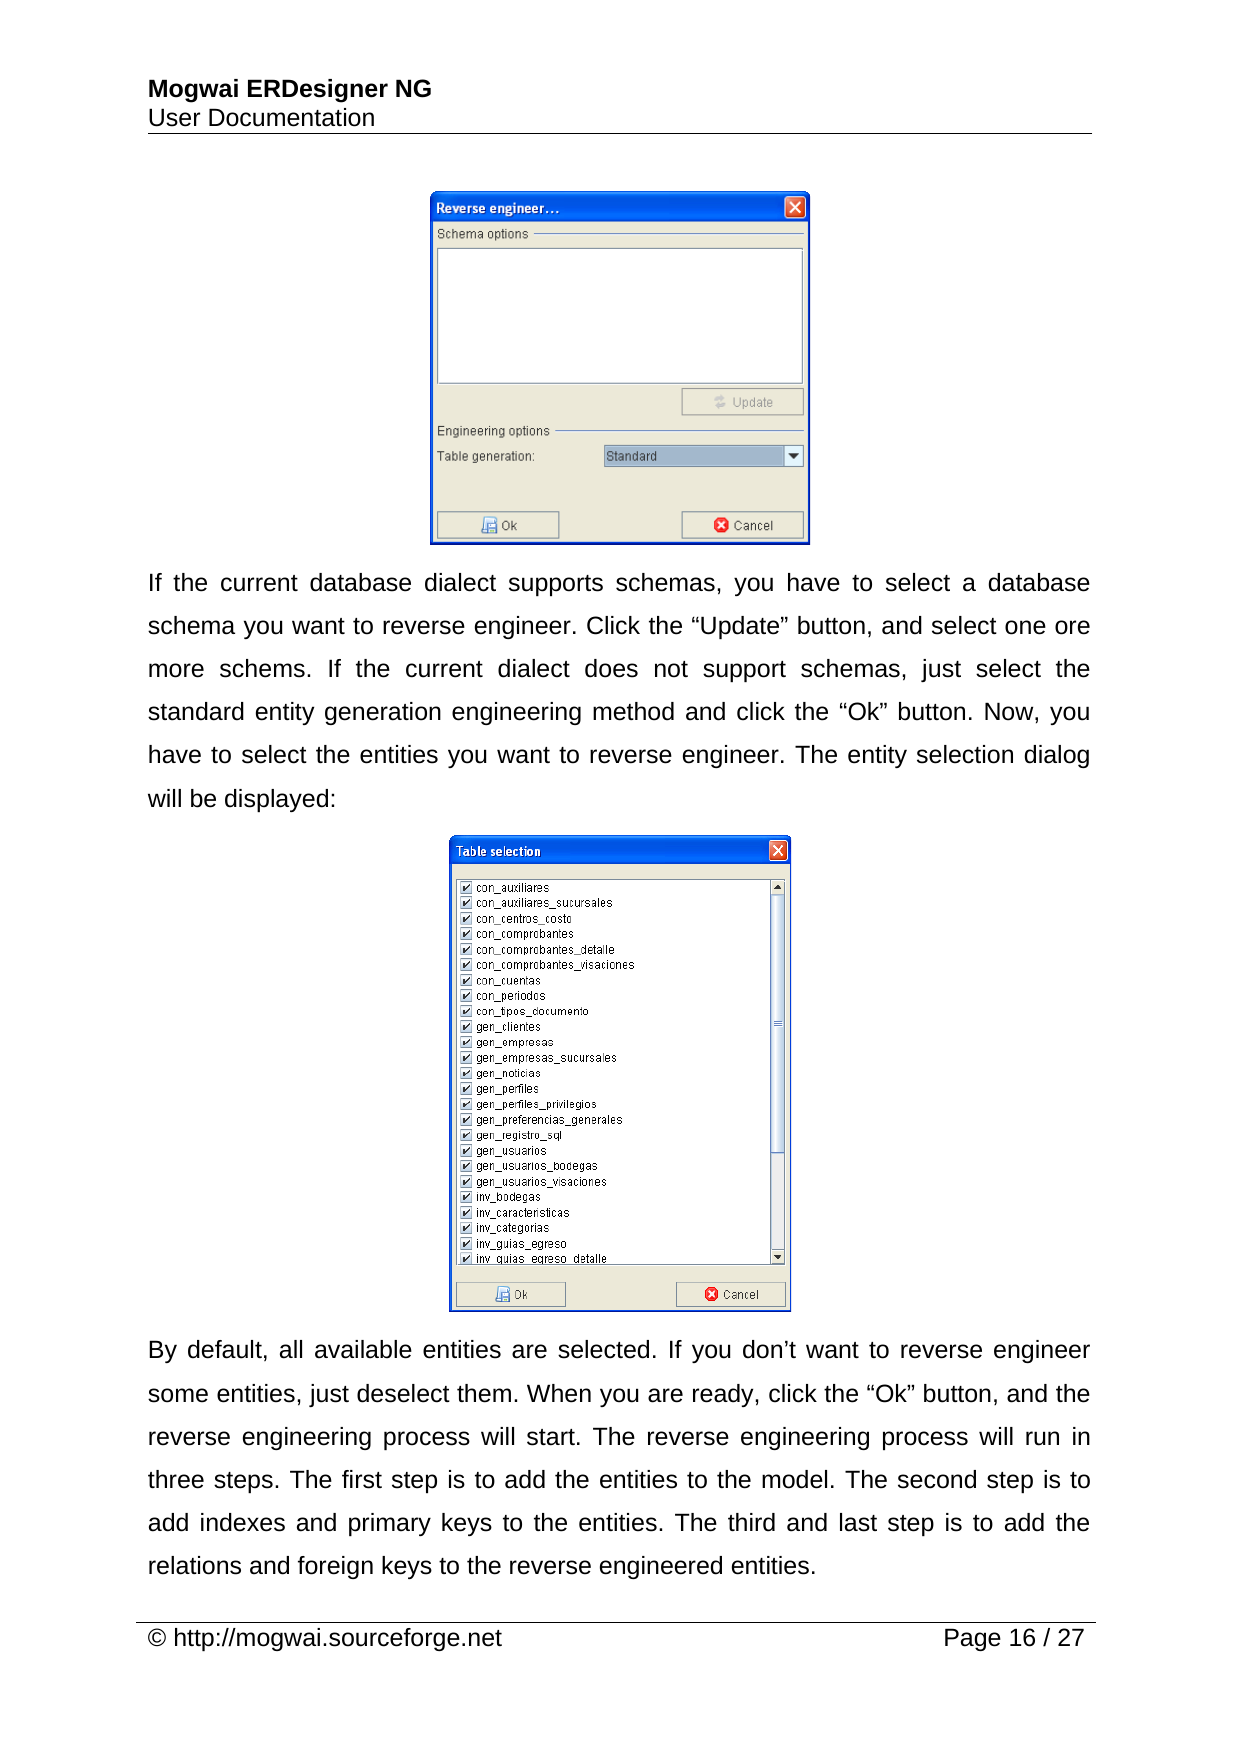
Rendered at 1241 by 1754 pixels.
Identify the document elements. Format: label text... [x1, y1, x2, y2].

text By default, all available entities are selected. If you don’t want to reverse engineer some entities, just deselect them. When you are ready, click the “Ok” button, and the reverse engineering process will start. The reverse engineering process will run in three steps. The first step is to add the entities to the model. The second step is to add indexes and primary keys to the entities. The third and last step is to add the relations and foreign keys to the reverse engineered entities. [148, 1336, 1092, 1580]
text If the current database dialect supports schemas, you have to select a database schema you want to reverse engineer. Click the “Update” button, and select one ore more schems. If the current dialect does not support schemas, just select the standard entity generation engineering method and click the “Ok” button. Now, you have to select the entities you want to reverse engineer. The entity selection dialog will be displayed: [148, 568, 1092, 812]
picture [430, 191, 811, 545]
picture [449, 835, 792, 1312]
